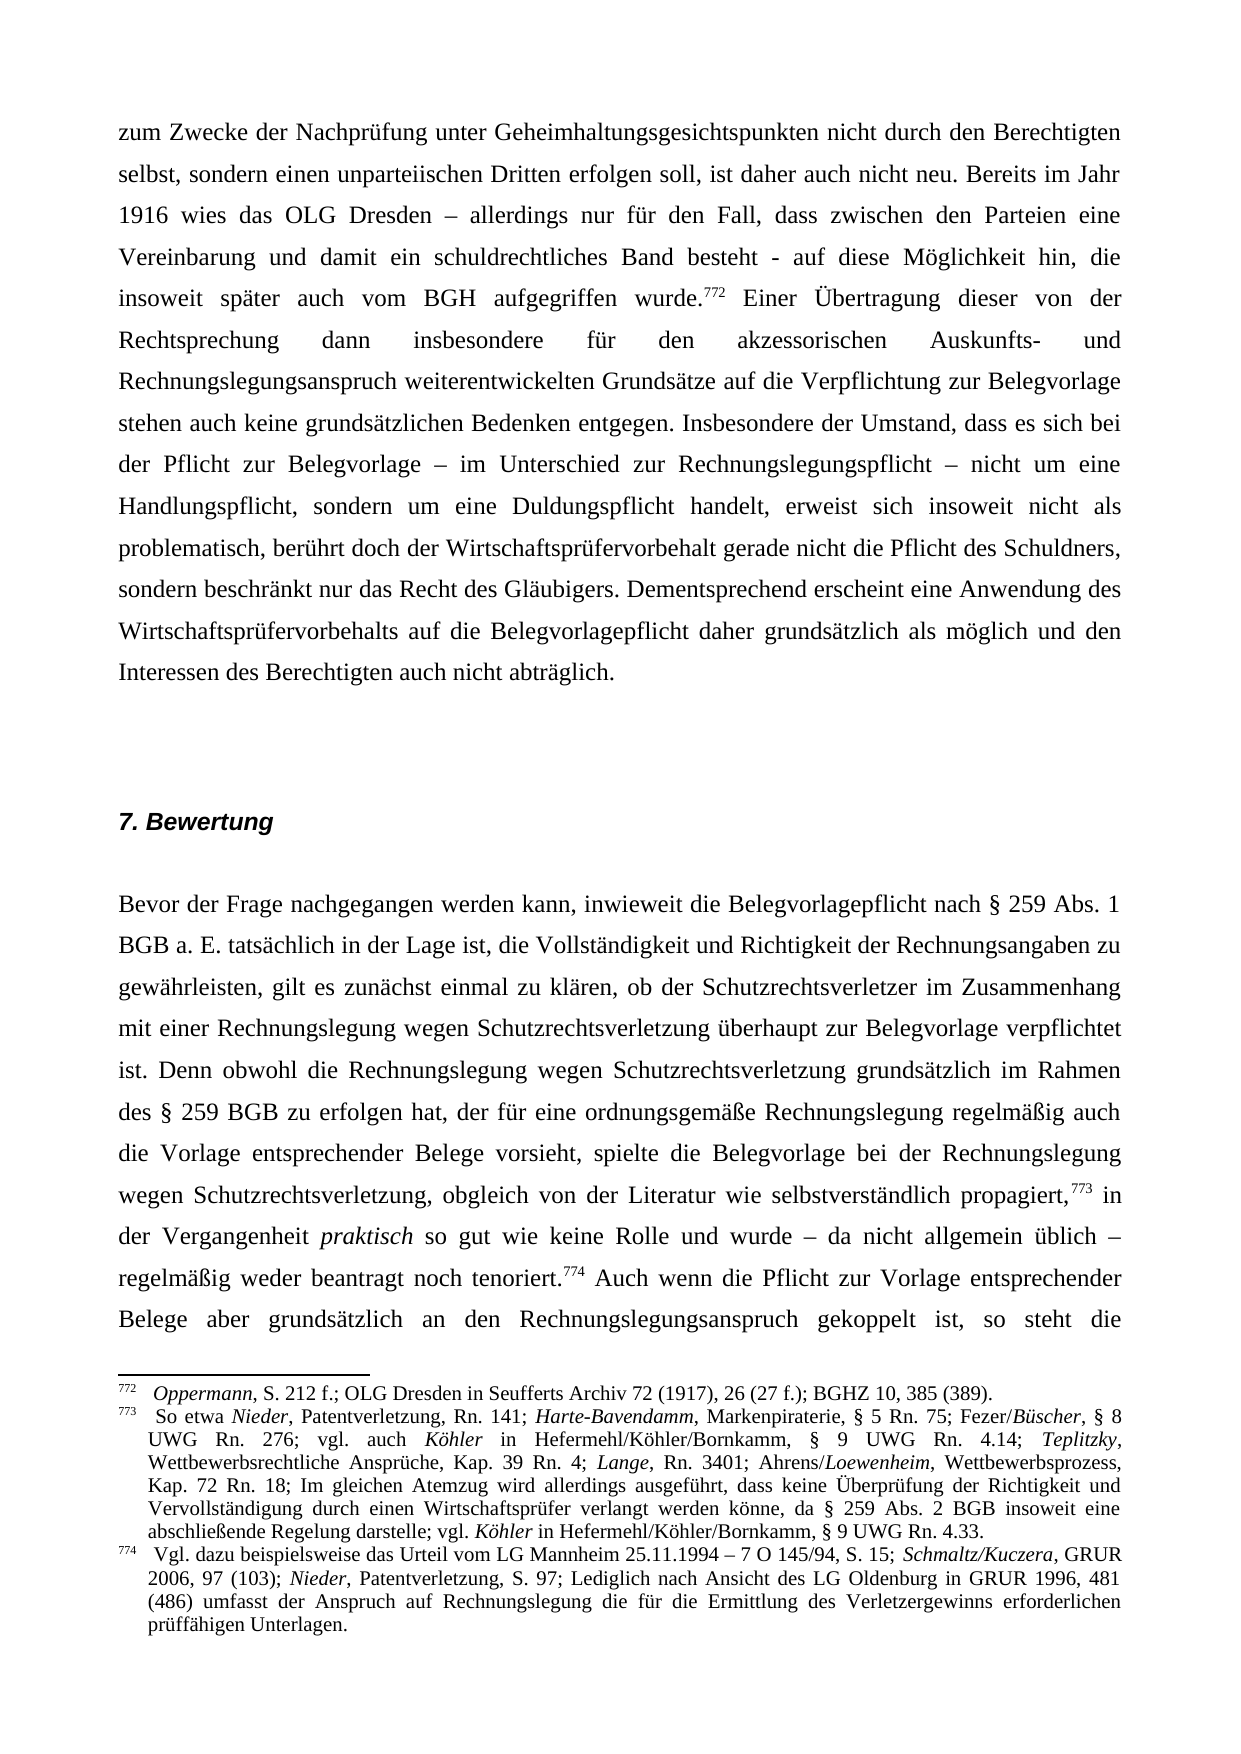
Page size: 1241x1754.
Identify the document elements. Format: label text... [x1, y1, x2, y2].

subtitle 7. Bewertung [118, 808, 1122, 836]
text Oppermann, S. 212 f.; OLG Dresden in Seufferts Archiv 72 (1917), 26 (27 f.); BGHZ 10, 385 (389). [118, 1381, 1122, 1404]
text Bevor der Frage nachgegangen werden kann, inwieweit die Belegvorlagepflicht nach § 259 Abs. 1 BGB a. E. tatsächlich in der Lage ist, die Vollständigkeit und Richtigkeit der Rechnungsangaben zu gewährleisten, gilt es zunächst einmal zu klären, ob der Schutzrechtsverletzer im Zusammenhang mit einer Rechnungslegung wegen Schutzrechtsverletzung überhaupt zur Belegvorlage verpflichtet ist. Denn obwohl die Rechnungslegung wegen Schutzrechtsverletzung grundsätzlich im Rahmen des § 259 BGB zu erfolgen hat, der für eine ordnungsgemäße Rechnungslegung regelmäßig auch die Vorlage entsprechender Belege vorsieht, spielte die Belegvorlage bei der Rechnungslegung wegen Schutzrechtsverletzung, obgleich von der Literatur wie selbstverständlich propagiert, in der Vergangenheit praktisch so gut wie keine Rolle und wurde – da nicht allgemein üblich – regelmäßig weder beantragt noch tenoriert. Auch wenn die Pflicht zur Vorlage entsprechender Belege aber grundsätzlich an den Rechnungslegungsanspruch gekoppelt ist, so steht die [118, 890, 1122, 1333]
text zum Zwecke der Nachprüfung unter Geheimhaltungsgesichtspunkten nicht durch den Berechtigten selbst, sondern einen unparteiischen Dritten erfolgen soll, ist daher auch nicht neu. Bereits im Jahr 1916 wies das OLG Dresden – allerdings nur für den Fall, dass zwischen den Parteien eine Vereinbarung und damit ein schuldrechtliches Band besteht - auf diese Möglichkeit hin, die insoweit später auch vom BGH aufgegriffen wurde. Einer Übertragung dieser von der Rechtsprechung dann insbesondere für den akzessorischen Auskunfts- und Rechnungslegungsanspruch weiterentwickelten Grundsätze auf die Verpflichtung zur Belegvorlage stehen auch keine grundsätzlichen Bedenken entgegen. Insbesondere der Umstand, dass es sich bei der Pflicht zur Belegvorlage – im Unterschied zur Rechnungslegungspflicht – nicht um eine Handlungspflicht, sondern um eine Duldungspflicht handelt, erweist sich insoweit nicht als problematisch, berührt doch der Wirtschaftsprüfervorbehalt gerade nicht die Pflicht des Schuldners, sondern beschränkt nur das Recht des Gläubigers. Dementsprechend erscheint eine Anwendung des Wirtschaftsprüfervorbehalts auf die Belegvorlagepflicht daher grundsätzlich als möglich und den Interessen des Berechtigten auch nicht abträglich. [118, 118, 1122, 686]
text So etwa Nieder, Patentverletzung, Rn. 141; Harte-Bavendamm, Markenpiraterie, § 5 Rn. 75; Fezer/Büscher, § 8 UWG Rn. 276; vgl. auch Köhler in Hefermehl/Köhler/Bornkamm, § 9 UWG Rn. 4.14; Teplitzky, Wettbewerbsrechtliche Ansprüche, Kap. 39 Rn. 4; Lange, Rn. 3401; Ahrens/Loewenheim, Wettbewerbsprozess, Kap. 72 Rn. 18; Im gleichen Atemzug wird allerdings ausgeführt, dass keine Überprüfung der Richtigkeit und Vervollständigung durch einen Wirtschaftsprüfer verlangt werden könne, da § 259 Abs. 2 BGB insoweit eine abschließende Regelung darstelle; vgl. Köhler in Hefermehl/Köhler/Bornkamm, § 9 UWG Rn. 4.33. [118, 1404, 1122, 1543]
text Vgl. dazu beispielsweise das Urteil vom LG Mannheim 25.11.1994 – 7 O 145/94, S. 15; Schmaltz/Kuczera, GRUR 2006, 97 (103); Nieder, Patentverletzung, S. 97; Lediglich nach Ansicht des LG Oldenburg in GRUR 1996, 481 (486) umfasst der Anspruch auf Rechnungslegung die für die Ermittlung des Verletzergewinns erforderlichen prüffähigen Unterlagen. [118, 1543, 1122, 1636]
